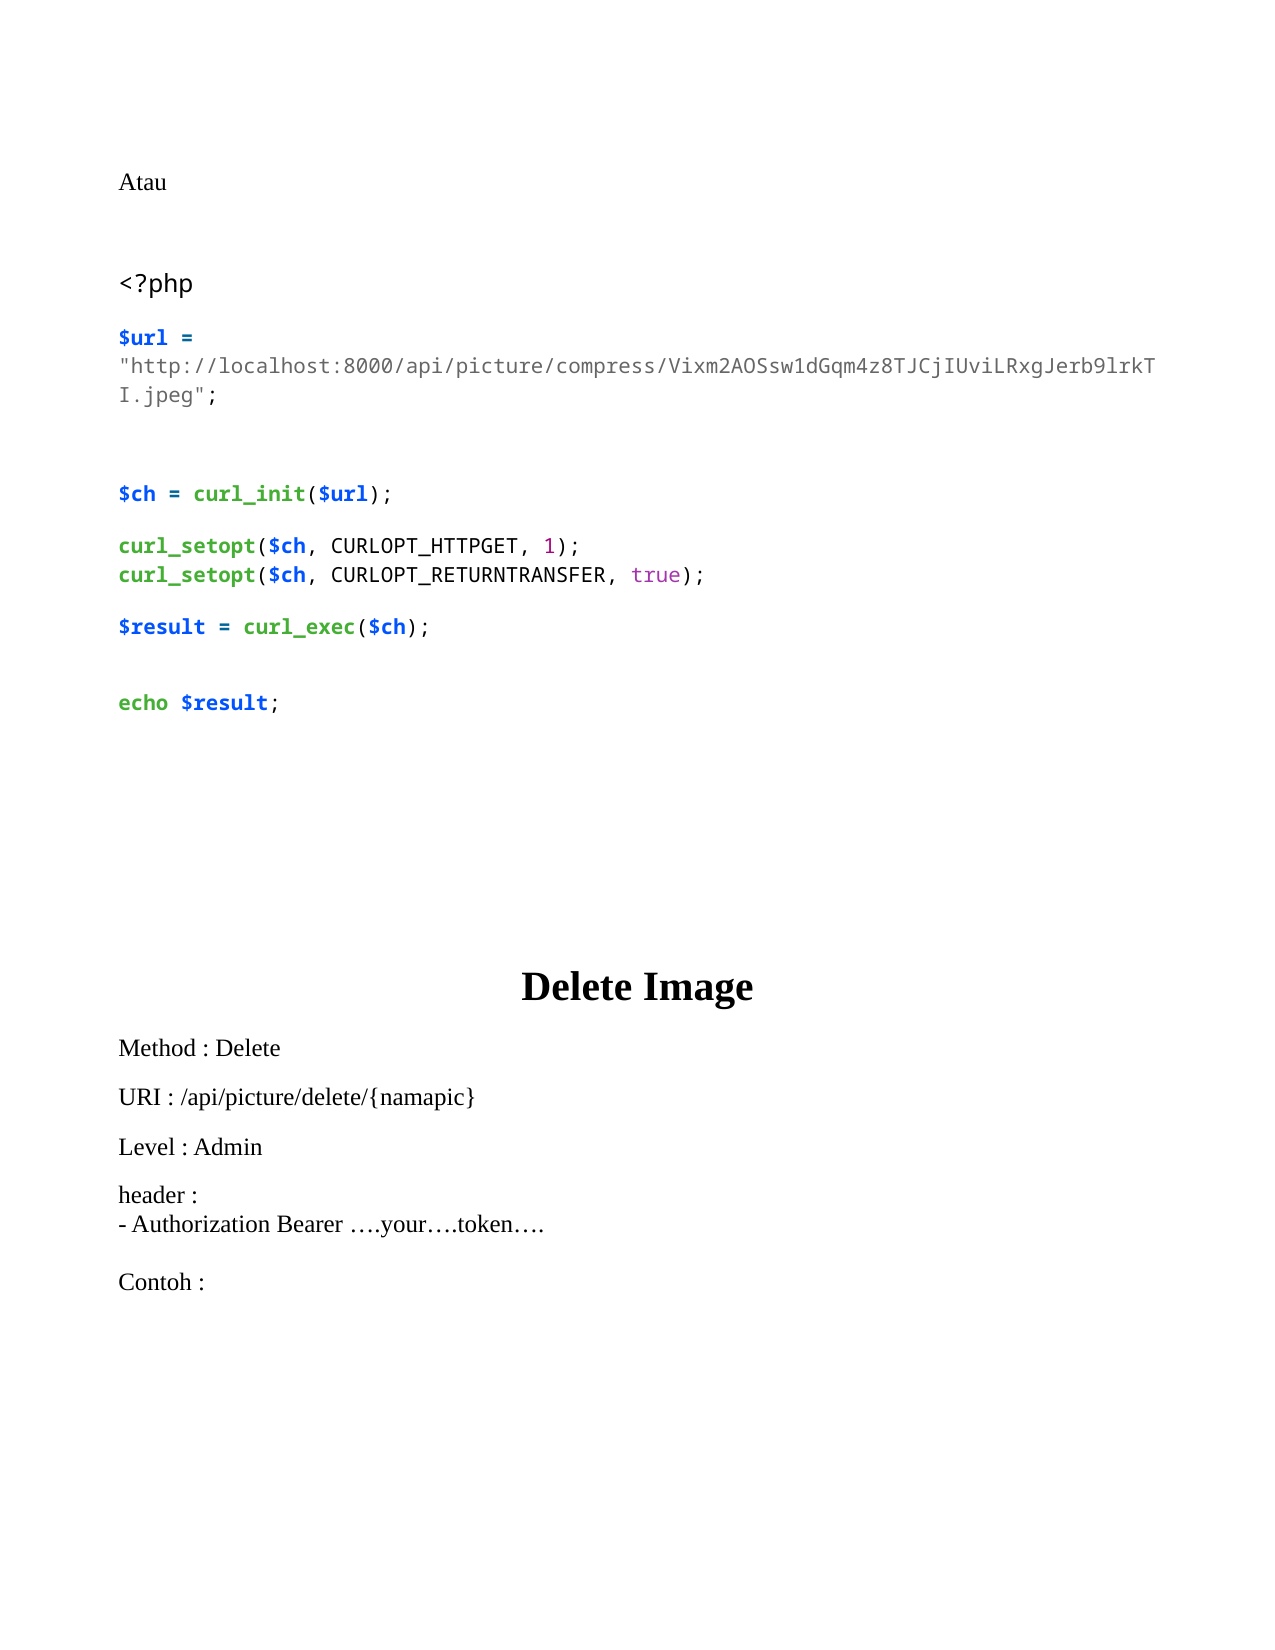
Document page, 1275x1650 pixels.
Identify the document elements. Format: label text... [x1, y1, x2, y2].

text header : [118, 1181, 1157, 1209]
text Level : Admin [118, 1132, 1157, 1160]
text Method : Delete [118, 1033, 1157, 1062]
text curl_setopt($ch, CURLOPT_RETURNTRANSFER, true); [118, 560, 1157, 588]
text $result = curl_exec($ch); [118, 612, 1157, 640]
text echo $result; [118, 688, 1157, 716]
text $ch = curl_init($url); [118, 479, 1157, 508]
text <?php [118, 265, 1157, 299]
text - Authorization Bearer ….your….token…. [118, 1209, 1157, 1238]
text Atau [118, 167, 1157, 196]
text $url = "http://localhost:8000/api/picture/compress/Vixm2AOSsw1dGqm4z8TJCjIUviLRxgJerb9lrkTI.jpeg"; [118, 323, 1157, 408]
text Contoh : [118, 1267, 1157, 1296]
text Delete Image [118, 961, 1157, 1009]
text curl_setopt($ch, CURLOPT_HTTPGET, 1); [118, 531, 1157, 560]
text URI : /api/picture/delete/{namapic} [118, 1082, 1157, 1111]
